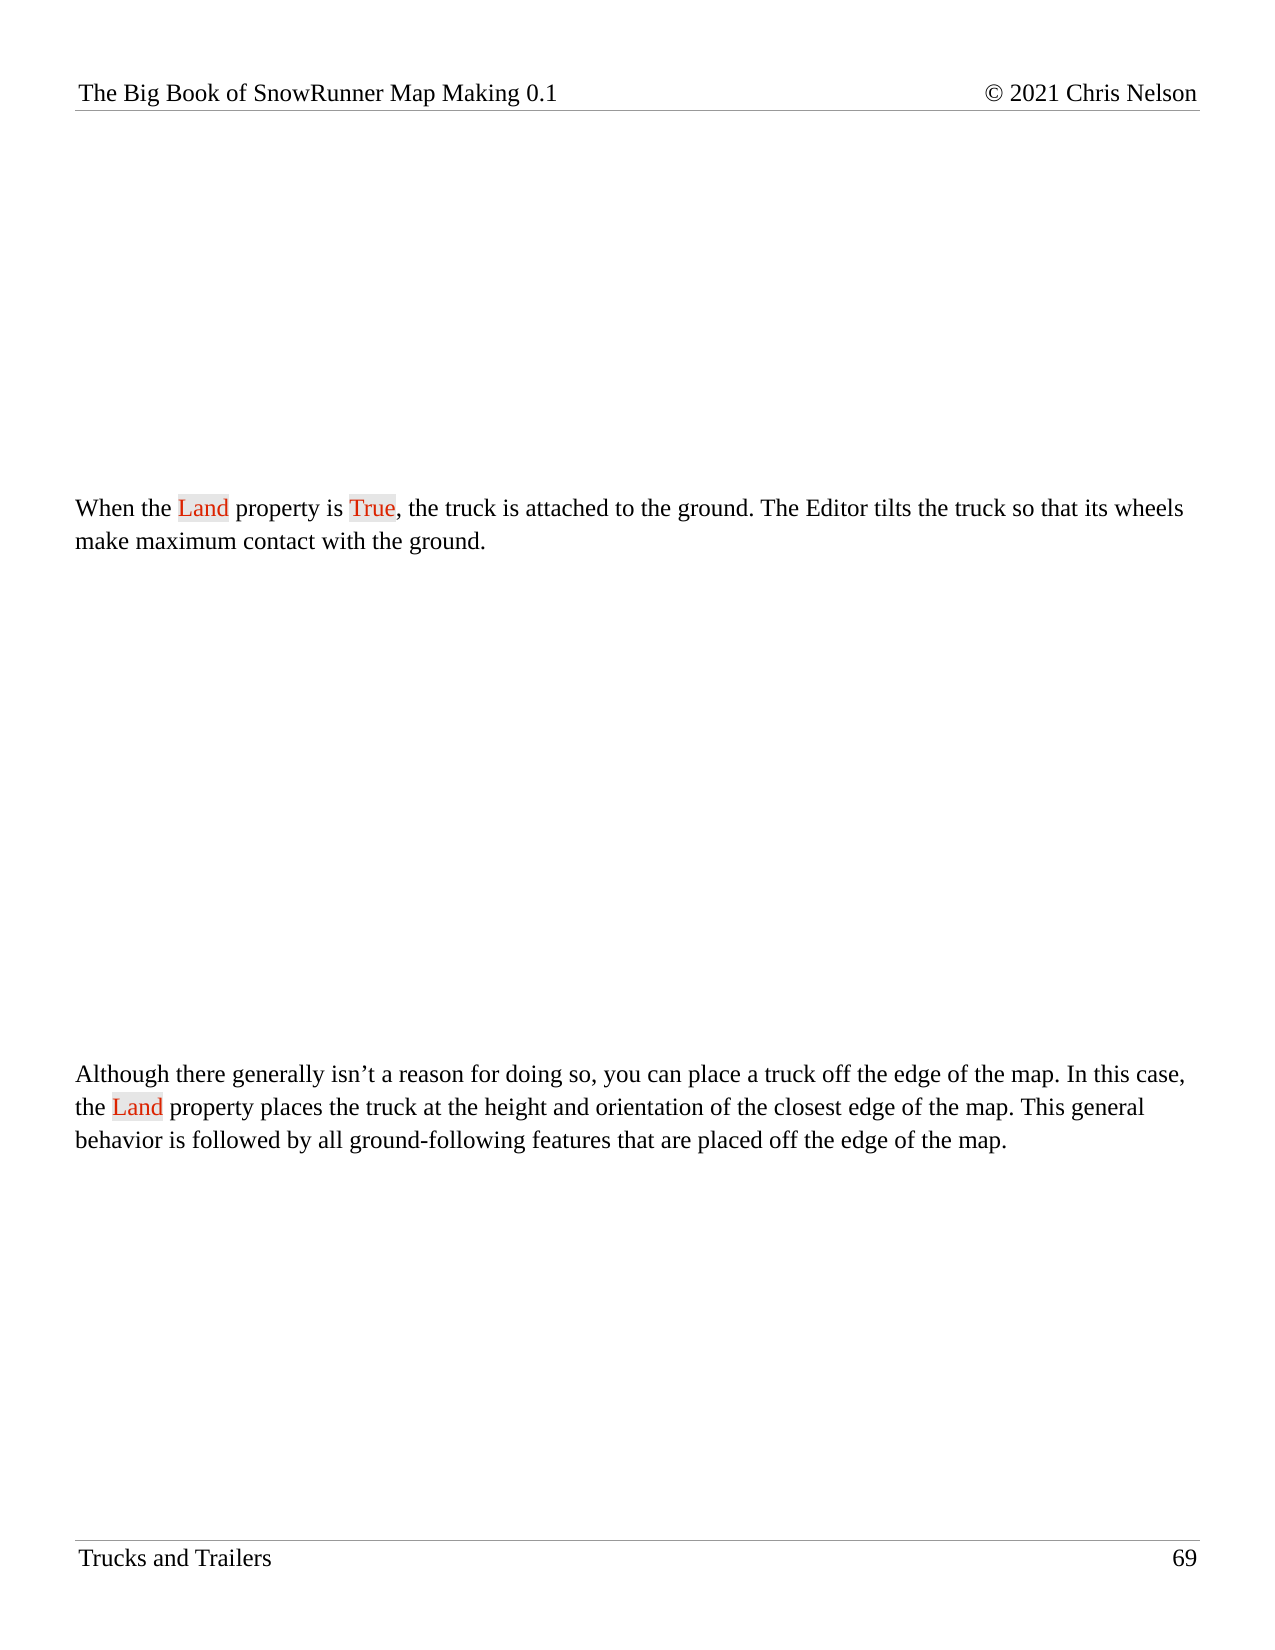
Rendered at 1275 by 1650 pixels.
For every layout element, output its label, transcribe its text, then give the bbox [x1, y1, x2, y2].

text Although there generally isn’t a reason for doing so, you can place a truck off the edge of the map. In this case, the Land property places the truck at the height and orientation of the closest edge of the map. This general behavior is followed by all ground-following features that are placed off the edge of the map. [75, 1059, 1200, 1153]
text When the Land property is True, the truck is attached to the ground. The Editor tilts the truck so that its wheels make maximum contact with the ground. [75, 493, 1200, 555]
